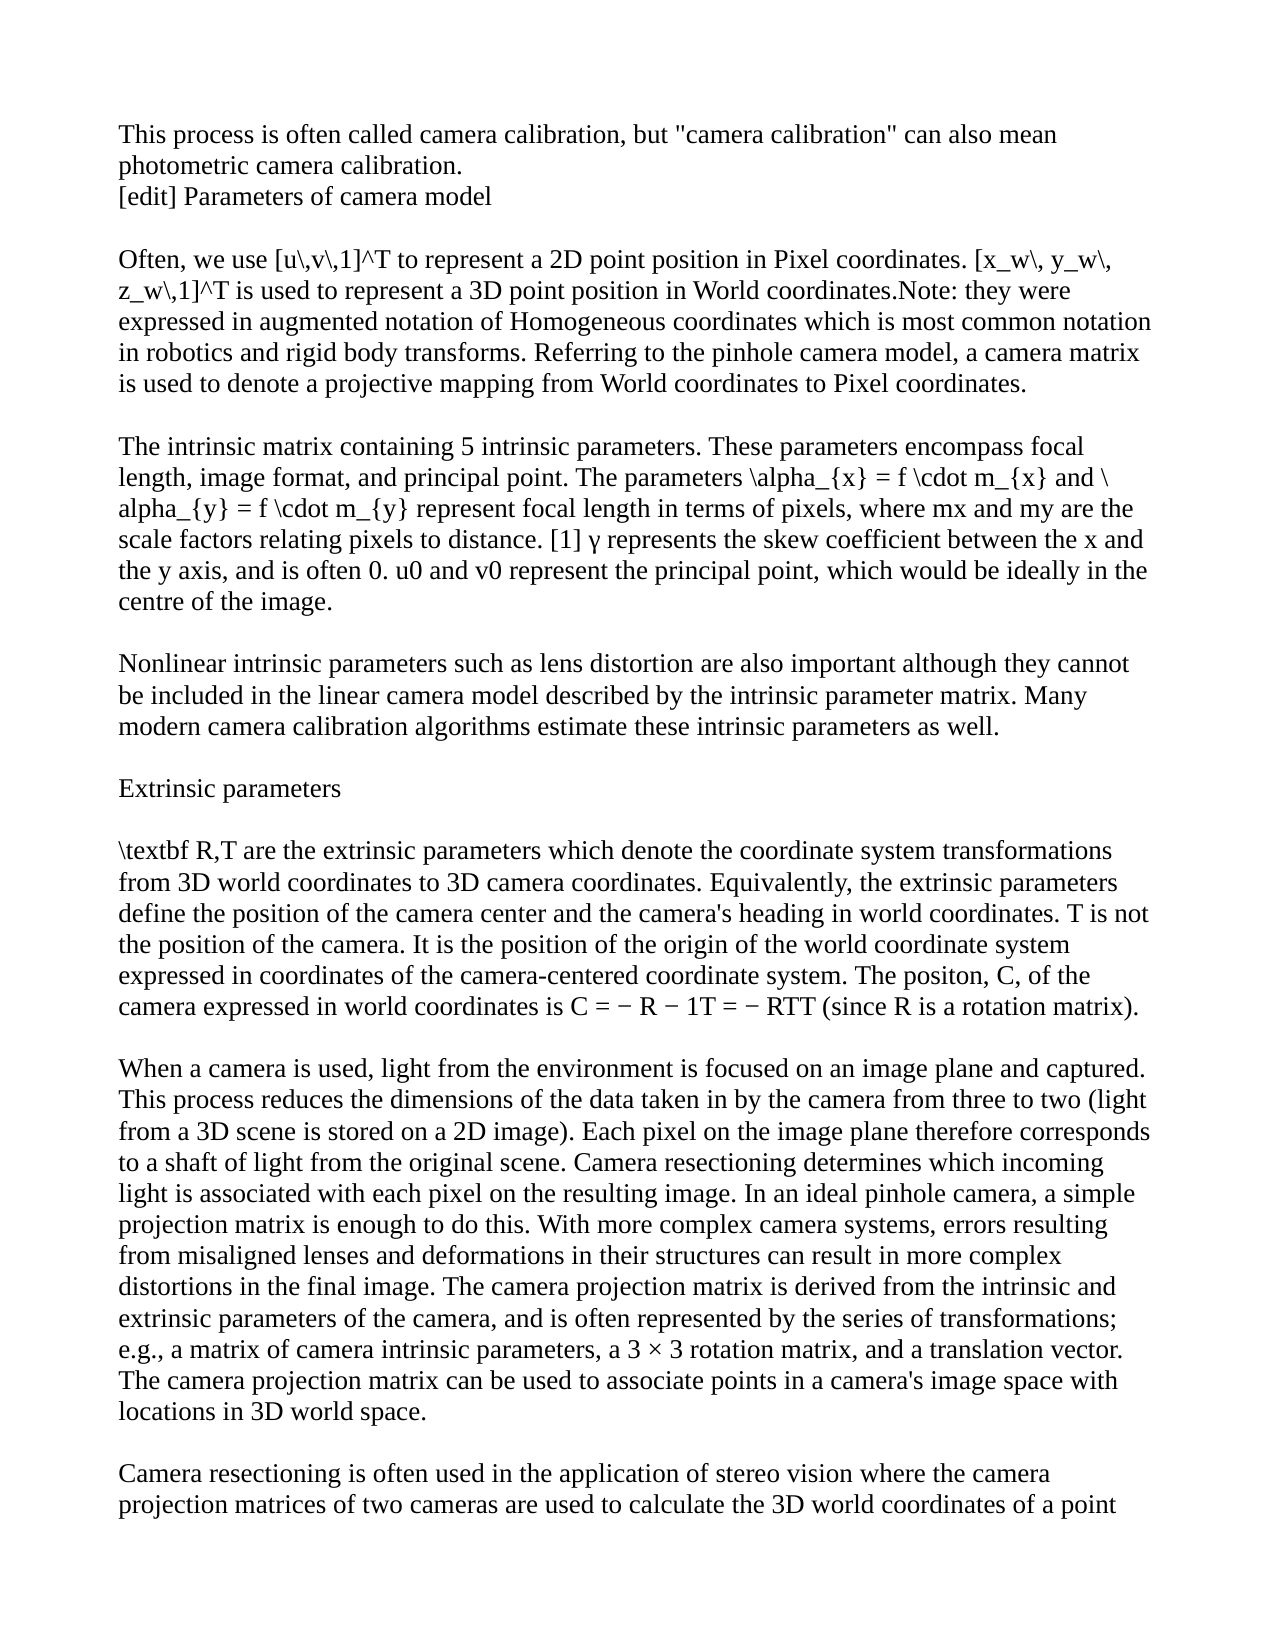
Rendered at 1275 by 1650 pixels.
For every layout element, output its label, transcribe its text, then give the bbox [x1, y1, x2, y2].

text Camera resectioning is often used in the application of stereo vision where the camera projection matrices of two cameras are used to calculate the 3D world coordinates of a point [118, 1457, 1157, 1520]
text Nonlinear intrinsic parameters such as lens distortion are also important although they cannot be included in the linear camera model described by the intrinsic parameter matrix. Many modern camera calibration algorithms estimate these intrinsic parameters as well. [118, 648, 1157, 741]
text This process is often called camera calibration, but "camera calibration" can also mean photometric camera calibration. [118, 118, 1157, 180]
text \textbf R,T are the extrinsic parameters which denote the coordinate system transformations from 3D world coordinates to 3D camera coordinates. Equivalently, the extrinsic parameters define the position of the camera center and the camera's heading in world coordinates. T is not the position of the camera. It is the position of the origin of the world coordinate system expressed in coordinates of the camera-centered coordinate system. The positon, C, of the camera expressed in world coordinates is C = − R − 1T = − RTT (since R is a rotation matrix). [118, 834, 1157, 1021]
text [edit] Parameters of camera model [118, 180, 1157, 212]
text When a camera is used, light from the environment is focused on an image plane and captured. This process reduces the dimensions of the data taken in by the camera from three to two (light from a 3D scene is stored on a 2D image). Each pixel on the image plane therefore corresponds to a shaft of light from the original scene. Camera resectioning determines which incoming light is associated with each pixel on the resulting image. In an ideal pinhole camera, a simple projection matrix is enough to do this. With more complex camera systems, errors resulting from misaligned lenses and deformations in their structures can result in more complex distortions in the final image. The camera projection matrix is derived from the intrinsic and extrinsic parameters of the camera, and is often represented by the series of transformations; e.g., a matrix of camera intrinsic parameters, a 3 × 3 rotation matrix, and a translation vector. The camera projection matrix can be used to associate points in a camera's image space with locations in 3D world space. [118, 1052, 1157, 1426]
text Often, we use [u\,v\,1]^T to represent a 2D point position in Pixel coordinates. [x_w\, y_w\, z_w\,1]^T is used to represent a 3D point position in World coordinates.Note: they were expressed in augmented notation of Homogeneous coordinates which is most common notation in robotics and rigid body transforms. Referring to the pinhole camera model, a camera matrix is used to denote a projective mapping from World coordinates to Pixel coordinates. [118, 243, 1157, 398]
text Extrinsic parameters [118, 772, 1157, 803]
text The intrinsic matrix containing 5 intrinsic parameters. These parameters encompass focal length, image format, and principal point. The parameters \alpha_{x} = f \cdot m_{x} and \alpha_{y} = f \cdot m_{y} represent focal length in terms of pixels, where mx and my are the scale factors relating pixels to distance. [1] γ represents the skew coefficient between the x and the y axis, and is often 0. u0 and v0 represent the principal point, which would be ideally in the centre of the image. [118, 429, 1157, 616]
